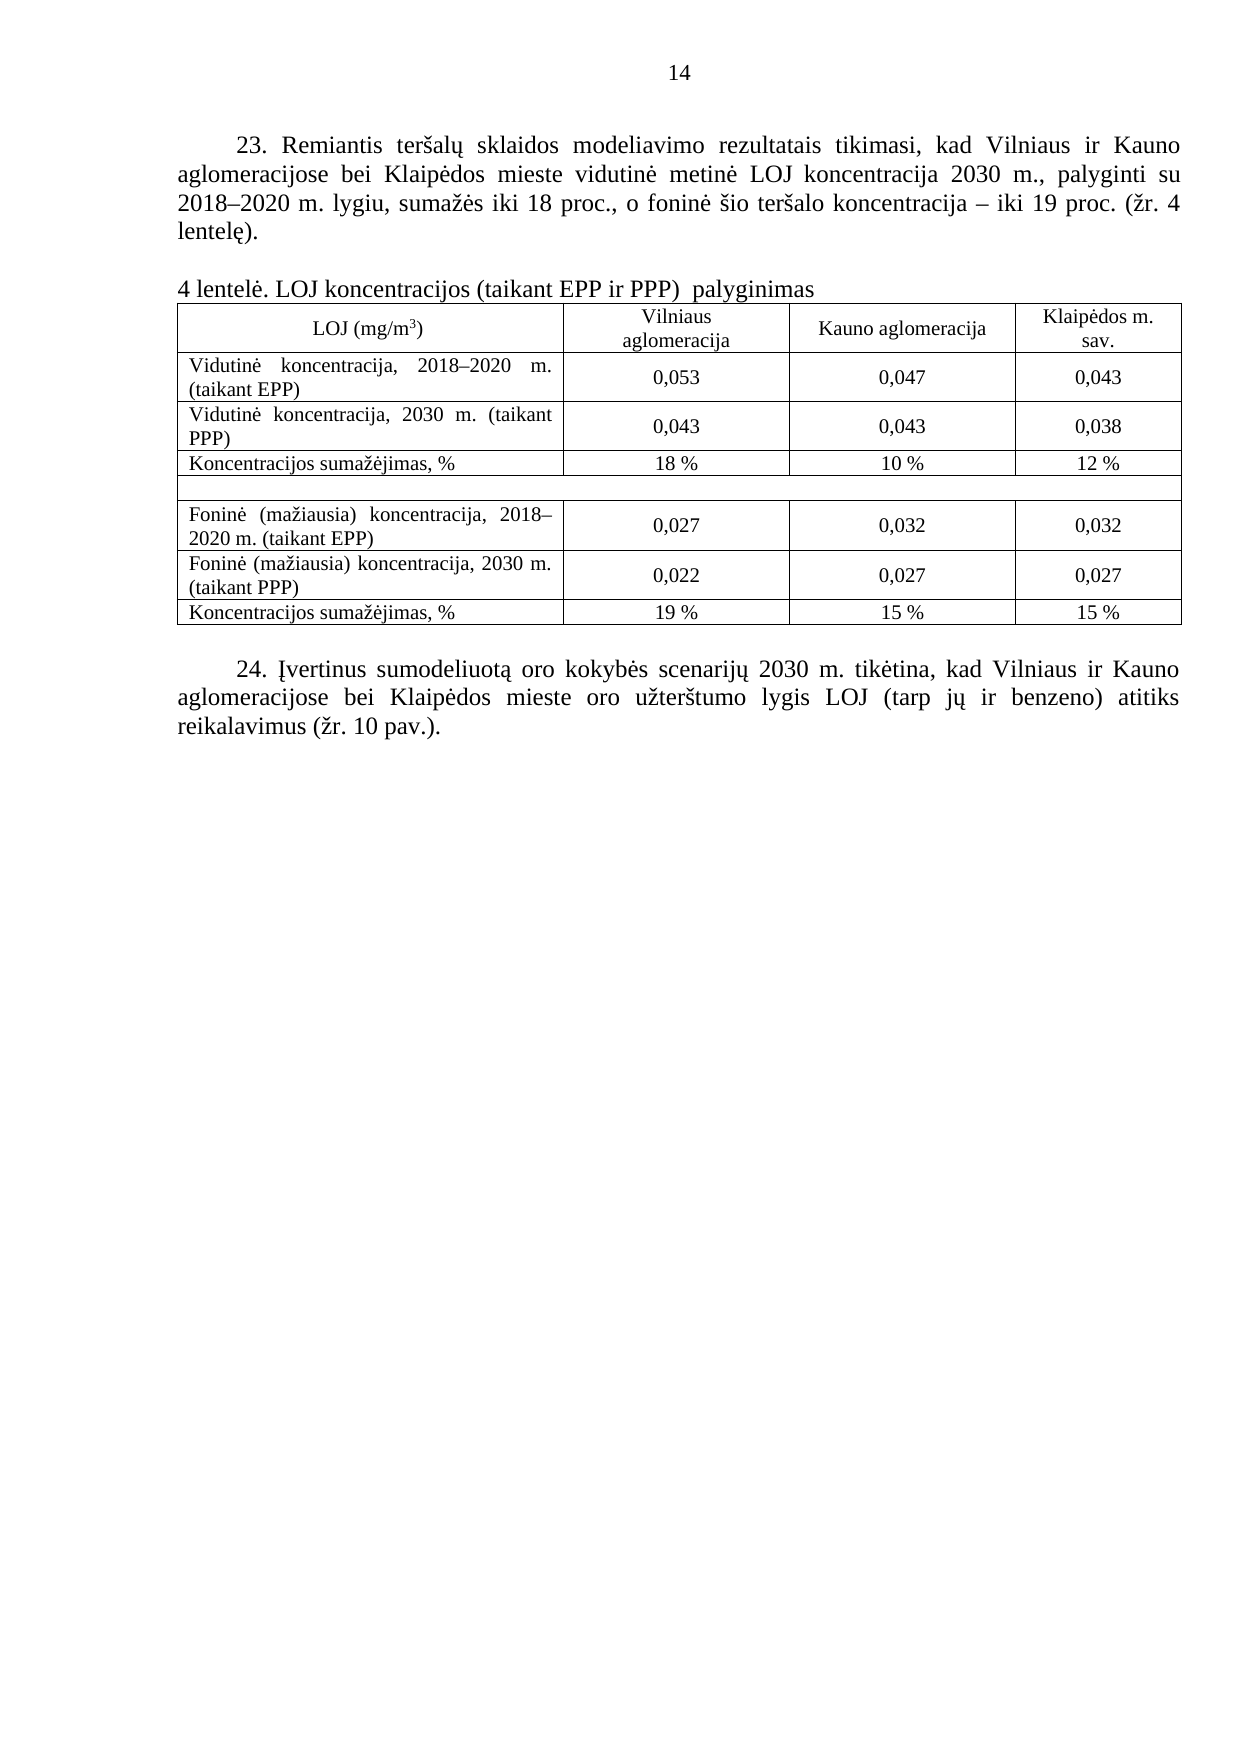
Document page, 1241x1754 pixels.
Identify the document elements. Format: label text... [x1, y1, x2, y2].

table_cell 0,043 [790, 402, 1015, 450]
table_cell [178, 476, 1181, 500]
table_cell 19 % [564, 600, 789, 624]
table_header LOJ (mg/m3) [178, 304, 563, 352]
table_cell Foninė (mažiausia) koncentracija, 2030 m. (taikant PPP) [178, 551, 563, 599]
table_cell 0,027 [790, 551, 1015, 599]
table_cell Vidutinė koncentracija, 2030 m. (taikant PPP) [178, 402, 563, 450]
table_cell 15 % [790, 600, 1015, 624]
table_cell Koncentracijos sumažėjimas, % [178, 451, 563, 475]
text 24. Įvertinus sumodeliuotą oro kokybės scenarijų 2030 m. tikėtina, kad Vilniaus ir Kauno aglomeracijose bei Klaipėdos mieste oro užterštumo lygis LOJ (tarp jų ir benzeno) atitiks reikalavimus (žr. 10 pav.). [177, 654, 1181, 740]
table_cell 0,047 [790, 353, 1015, 401]
table_cell 15 % [1016, 600, 1181, 624]
table_cell Koncentracijos sumažėjimas, % [178, 600, 563, 624]
table_cell 0,053 [564, 353, 789, 401]
table_cell 12 % [1016, 451, 1181, 475]
table_cell 10 % [790, 451, 1015, 475]
table_cell 0,038 [1016, 402, 1181, 450]
table_cell 0,027 [564, 501, 789, 549]
table_header Vilniaus aglomeracija [564, 304, 789, 352]
text 4 lentelė. LOJ koncentracijos (taikant EPP ir PPP) palyginimas [177, 274, 1181, 303]
table_cell 0,043 [564, 402, 789, 450]
table_cell Vidutinė koncentracija, 2018–2020 m. (taikant EPP) [178, 353, 563, 401]
table_cell 0,027 [1016, 551, 1181, 599]
table_cell Foninė (mažiausia) koncentracija, 2018–2020 m. (taikant EPP) [178, 501, 563, 549]
text 23. Remiantis teršalų sklaidos modeliavimo rezultatais tikimasi, kad Vilniaus ir Kauno aglomeracijose bei Klaipėdos mieste vidutinė metinė LOJ koncentracija 2030 m., palyginti su 2018–2020 m. lygiu, sumažės iki 18 proc., o foninė šio teršalo koncentracija – iki 19 proc. (žr. 4 lentelę). [177, 130, 1181, 245]
table_cell 18 % [564, 451, 789, 475]
table_cell 0,022 [564, 551, 789, 599]
table_cell 0,032 [790, 501, 1015, 549]
table_cell 0,032 [1016, 501, 1181, 549]
table_cell 0,043 [1016, 353, 1181, 401]
table_header Klaipėdos m. sav. [1016, 304, 1181, 352]
table_header Kauno aglomeracija [790, 304, 1015, 352]
